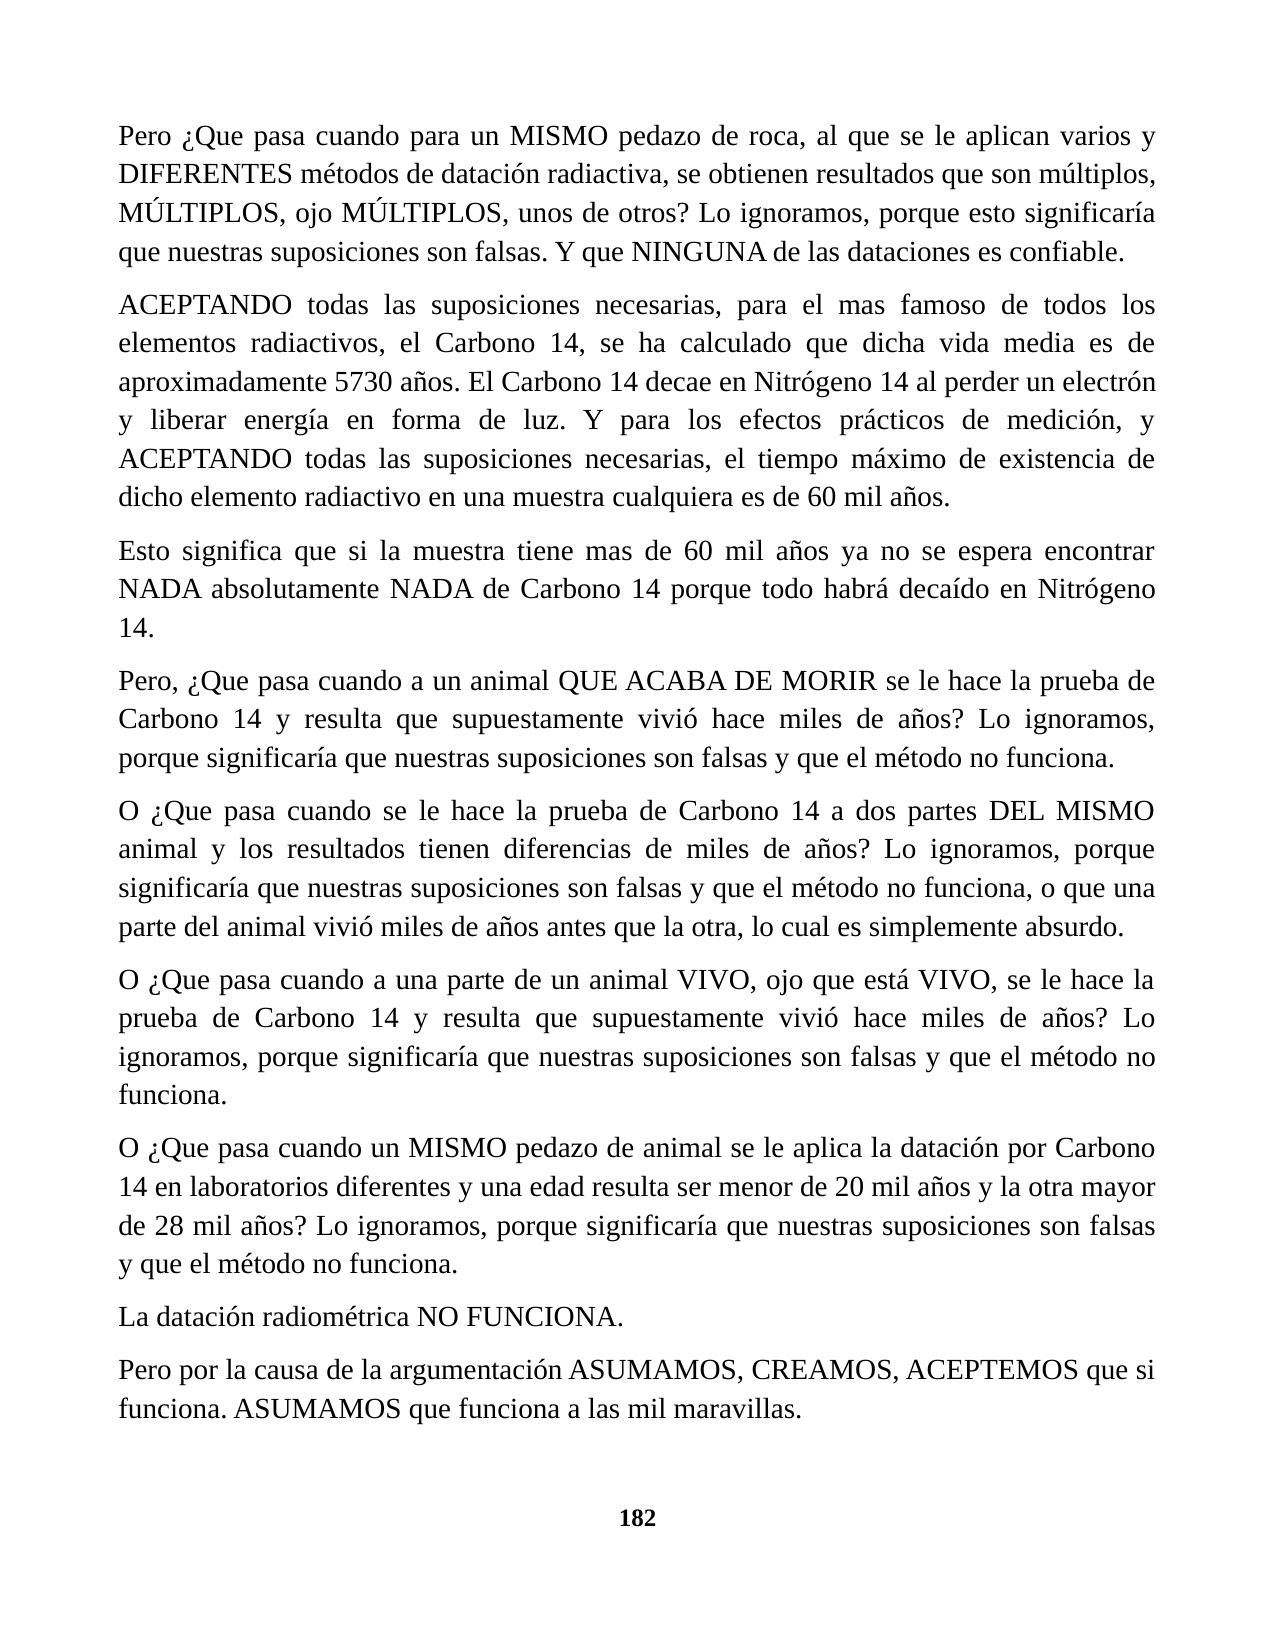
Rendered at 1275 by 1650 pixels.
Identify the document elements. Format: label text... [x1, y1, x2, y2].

text ACEPTANDO todas las suposiciones necesarias, para el mas famoso de todos los elementos radiactivos, el Carbono 14, se ha calculado que dicha vida media es de aproximadamente 5730 años. El Carbono 14 decae en Nitrógeno 14 al perder un electrón y liberar energía en forma de luz. Y para los efectos prácticos de medición, y ACEPTANDO todas las suposiciones necesarias, el tiempo máximo de existencia de dicho elemento radiactivo en una muestra cualquiera es de 60 mil años. [118, 287, 1157, 513]
text O ¿Que pasa cuando un MISMO pedazo de animal se le aplica la datación por Carbono 14 en laboratorios diferentes y una edad resulta ser menor de 20 mil años y la otra mayor de 28 mil años? Lo ignoramos, porque significaría que nuestras suposiciones son falsas y que el método no funciona. [118, 1131, 1157, 1280]
text O ¿Que pasa cuando a una parte de un animal VIVO, ojo que está VIVO, se le hace la prueba de Carbono 14 y resulta que supuestamente vivió hace miles de años? Lo ignoramos, porque significaría que nuestras suposiciones son falsas y que el método no funciona. [118, 962, 1157, 1111]
text La datación radiométrica NO FUNCIONA. [118, 1299, 1157, 1333]
text Pero, ¿Que pasa cuando a un animal QUE ACABA DE MORIR se le hace la prueba de Carbono 14 y resulta que supuestamente vivió hace miles de años? Lo ignoramos, porque significaría que nuestras suposiciones son falsas y que el método no funciona. [118, 663, 1157, 773]
text O ¿Que pasa cuando se le hace la prueba de Carbono 14 a dos partes DEL MISMO animal y los resultados tienen diferencias de miles de años? Lo ignoramos, porque significaría que nuestras suposiciones son falsas y que el método no funciona, o que una parte del animal vivió miles de años antes que la otra, lo cual es simplemente absurdo. [118, 793, 1157, 942]
text Pero por la causa de la argumentación ASUMAMOS, CREAMOS, ACEPTEMOS que si funciona. ASUMAMOS que funciona a las mil maravillas. [118, 1352, 1157, 1424]
text Esto significa que si la muestra tiene mas de 60 mil años ya no se espera encontrar NADA absolutamente NADA de Carbono 14 porque todo habrá decaído en Nitrógeno 14. [118, 533, 1157, 643]
text Pero ¿Que pasa cuando para un MISMO pedazo de roca, al que se le aplican varios y DIFERENTES métodos de datación radiactiva, se obtienen resultados que son múltiplos, MÚLTIPLOS, ojo MÚLTIPLOS, unos de otros? Lo ignoramos, porque esto significaría que nuestras suposiciones son falsas. Y que NINGUNA de las dataciones es confiable. [118, 118, 1157, 267]
